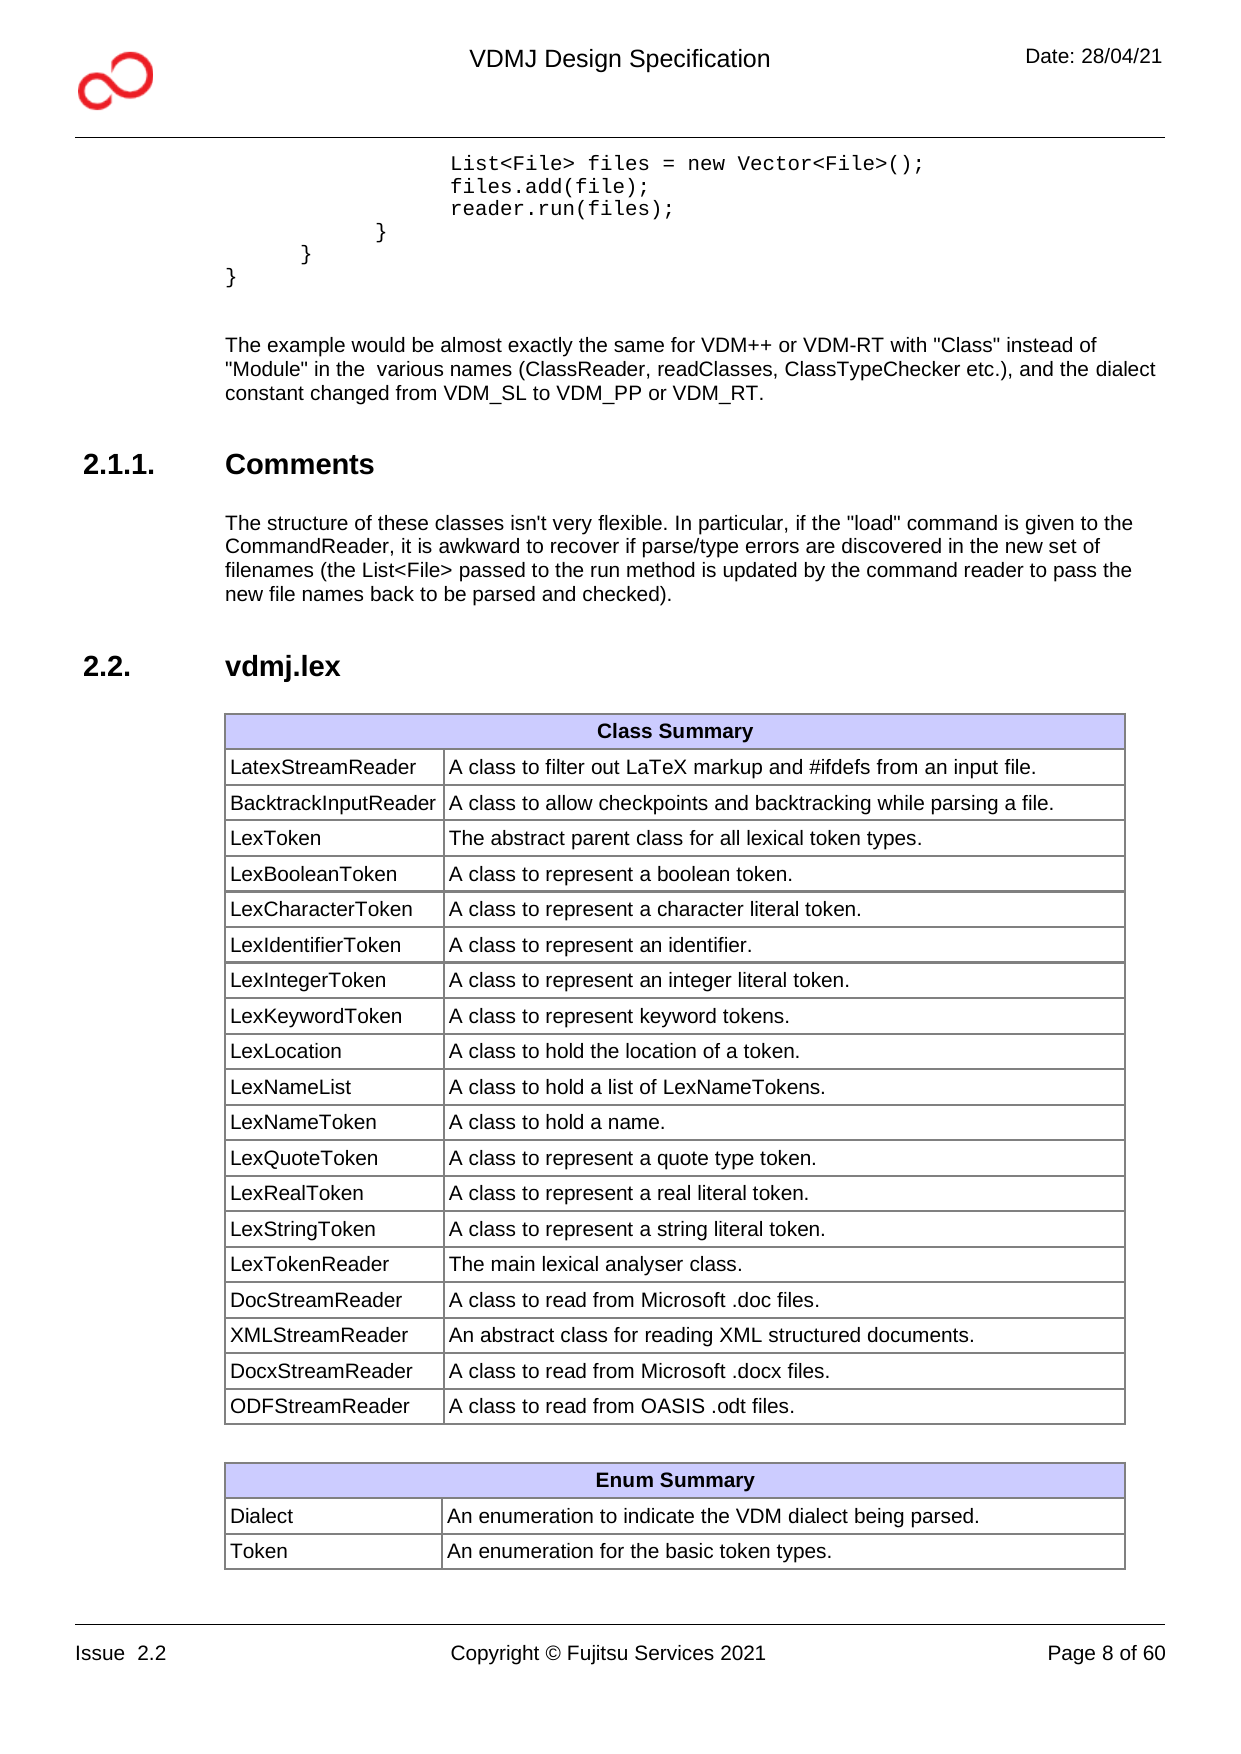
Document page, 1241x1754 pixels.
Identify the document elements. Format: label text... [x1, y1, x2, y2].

table_cell LexBooleanToken [226, 857, 443, 890]
table_cell The abstract parent class for all lexical token types. [445, 821, 1124, 855]
table_cell A class to read from Microsoft .docx files. [445, 1354, 1124, 1388]
text } [225, 265, 1165, 288]
table_cell A class to represent a quote type token. [445, 1141, 1124, 1174]
table_cell LexCharacterToken [226, 893, 443, 926]
text The example would be almost exactly the same for VDM++ or VDM-RT with "Class" instead of "Module" in the various names (ClassReader, readClasses, ClassTypeChecker etc.), and the dialect constant changed from VDM_SL to VDM_PP or VDM_RT. [225, 333, 1165, 405]
table_cell The main lexical analyser class. [445, 1248, 1124, 1281]
table_cell An enumeration to indicate the VDM dialect being parsed. [443, 1499, 1124, 1533]
table_cell An abstract class for reading XML structured documents. [445, 1319, 1124, 1352]
table_cell XMLStreamReader [226, 1319, 443, 1352]
table_header Class Summary [226, 715, 1124, 748]
table_cell LexNameList [226, 1070, 443, 1103]
table_cell LexToken [226, 821, 443, 855]
table_cell LexIdentifierToken [226, 928, 443, 961]
table_cell LexNameToken [226, 1106, 443, 1139]
table_cell ODFStreamReader [226, 1390, 443, 1423]
table_cell A class to represent a boolean token. [445, 857, 1124, 890]
text } [225, 243, 1165, 265]
table_cell LexStringToken [226, 1212, 443, 1246]
table_cell LexIntegerToken [226, 964, 443, 997]
table_cell A class to represent a real literal token. [445, 1177, 1124, 1210]
text } [225, 220, 1165, 243]
table_cell A class to filter out LaTeX markup and #ifdefs from an input file. [445, 750, 1124, 784]
table_cell LexTokenReader [226, 1248, 443, 1281]
table_cell A class to represent keyword tokens. [445, 999, 1124, 1032]
table_cell A class to represent a character literal token. [445, 893, 1124, 926]
table_cell LexKeywordToken [226, 999, 443, 1032]
table_cell A class to hold a list of LexNameTokens. [445, 1070, 1124, 1103]
table_cell LexQuoteToken [226, 1141, 443, 1174]
subtitle vdmj.lex [75, 649, 1165, 683]
table_header Enum Summary [226, 1464, 1124, 1497]
table_cell LexRealToken [226, 1177, 443, 1210]
picture [78, 44, 153, 120]
text reader.run(files); [225, 198, 1165, 220]
table_cell DocStreamReader [226, 1283, 443, 1317]
text files.add(file); [225, 175, 1165, 198]
table_cell A class to allow checkpoints and backtracking while parsing a file. [445, 786, 1124, 819]
table_cell DocxStreamReader [226, 1354, 443, 1388]
table_cell LatexStreamReader [226, 750, 443, 784]
table_cell A class to represent a string literal token. [445, 1212, 1124, 1246]
table_cell A class to represent an identifier. [445, 928, 1124, 961]
table_cell Token [226, 1535, 441, 1568]
table_cell An enumeration for the basic token types. [443, 1535, 1124, 1568]
table_cell Dialect [226, 1499, 441, 1533]
table_cell BacktrackInputReader [226, 786, 443, 819]
table_cell A class to read from Microsoft .doc files. [445, 1283, 1124, 1317]
text List<File> files = new Vector<File>(); [225, 153, 1165, 175]
table_cell A class to hold a name. [445, 1106, 1124, 1139]
table_cell LexLocation [226, 1035, 443, 1068]
subtitle Comments [75, 447, 1165, 481]
table_cell A class to represent an integer literal token. [445, 964, 1124, 997]
table_cell A class to hold the location of a token. [445, 1035, 1124, 1068]
table_cell A class to read from OASIS .odt files. [445, 1390, 1124, 1423]
text The structure of these classes isn't very flexible. In particular, if the "load" command is given to the CommandReader, it is awkward to recover if parse/type errors are discovered in the new set of filenames (the List<File> passed to the run method is updated by the command reader to pass the new file names back to be parsed and checked). [225, 511, 1165, 607]
